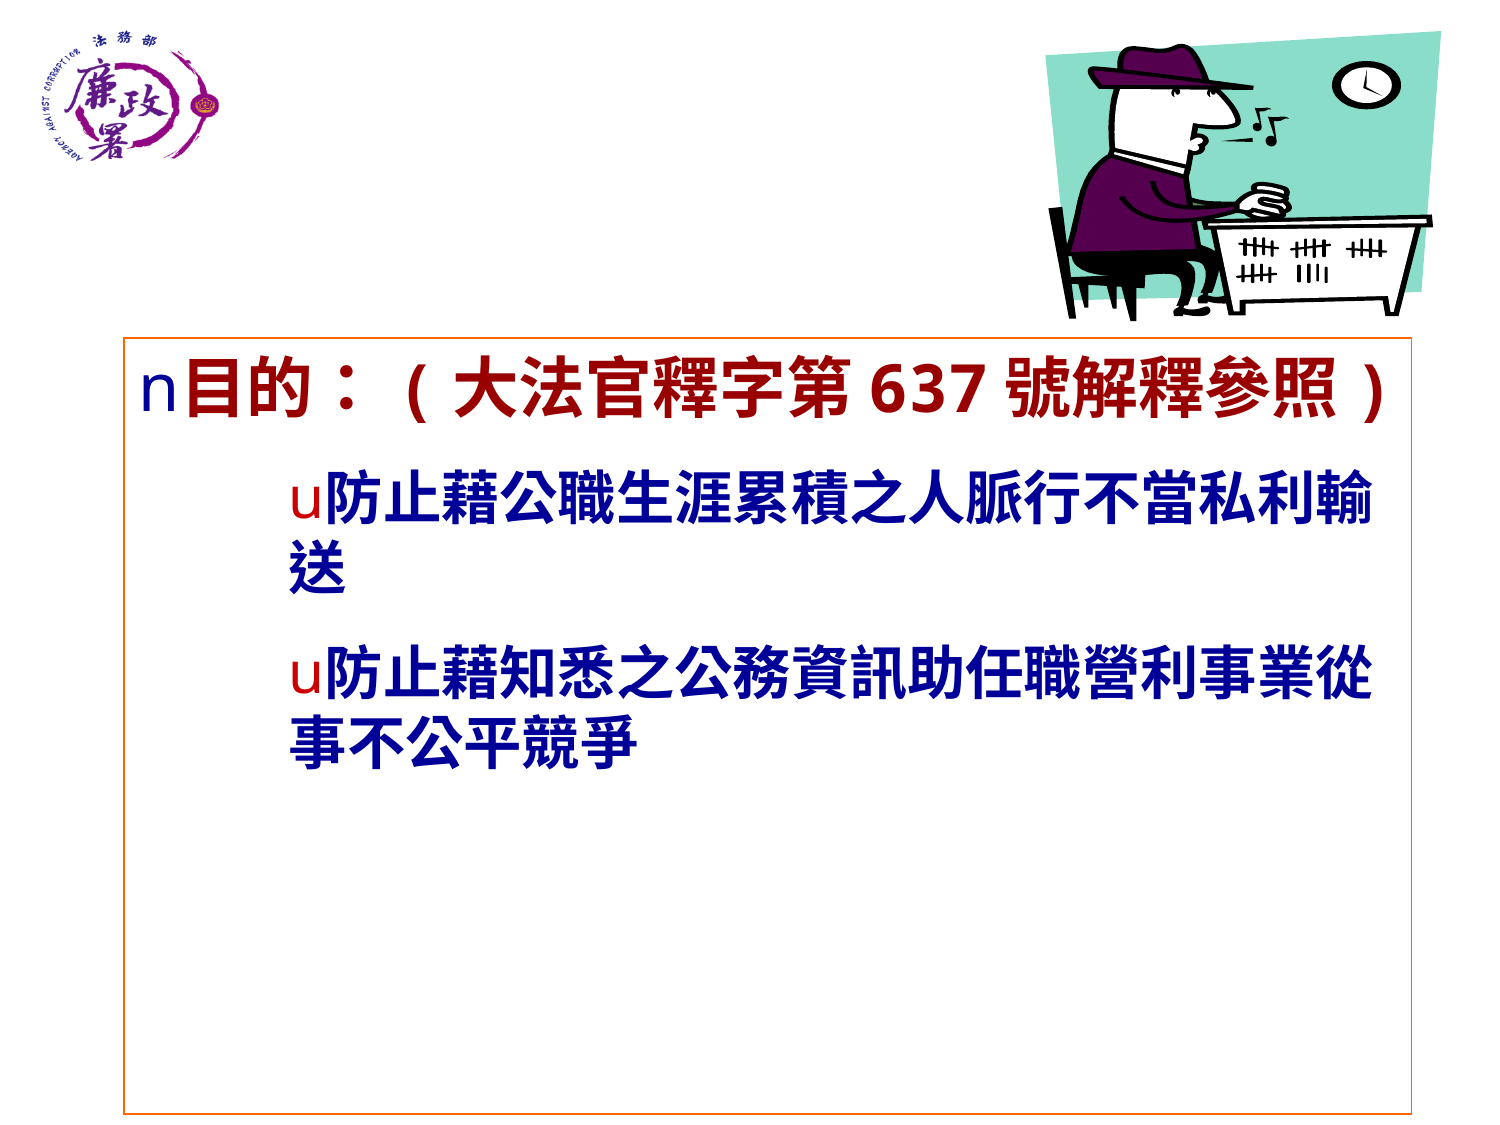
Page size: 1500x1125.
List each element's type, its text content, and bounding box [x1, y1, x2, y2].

text_box 目的：(大法官釋字第637號解釋參照) 防止藉公職生涯累積之人脈行不當私利輸送 防止藉知悉之公務資訊助任職營利事業從事不公平競爭 [123, 338, 1412, 1046]
picture [1045, 31, 1442, 322]
